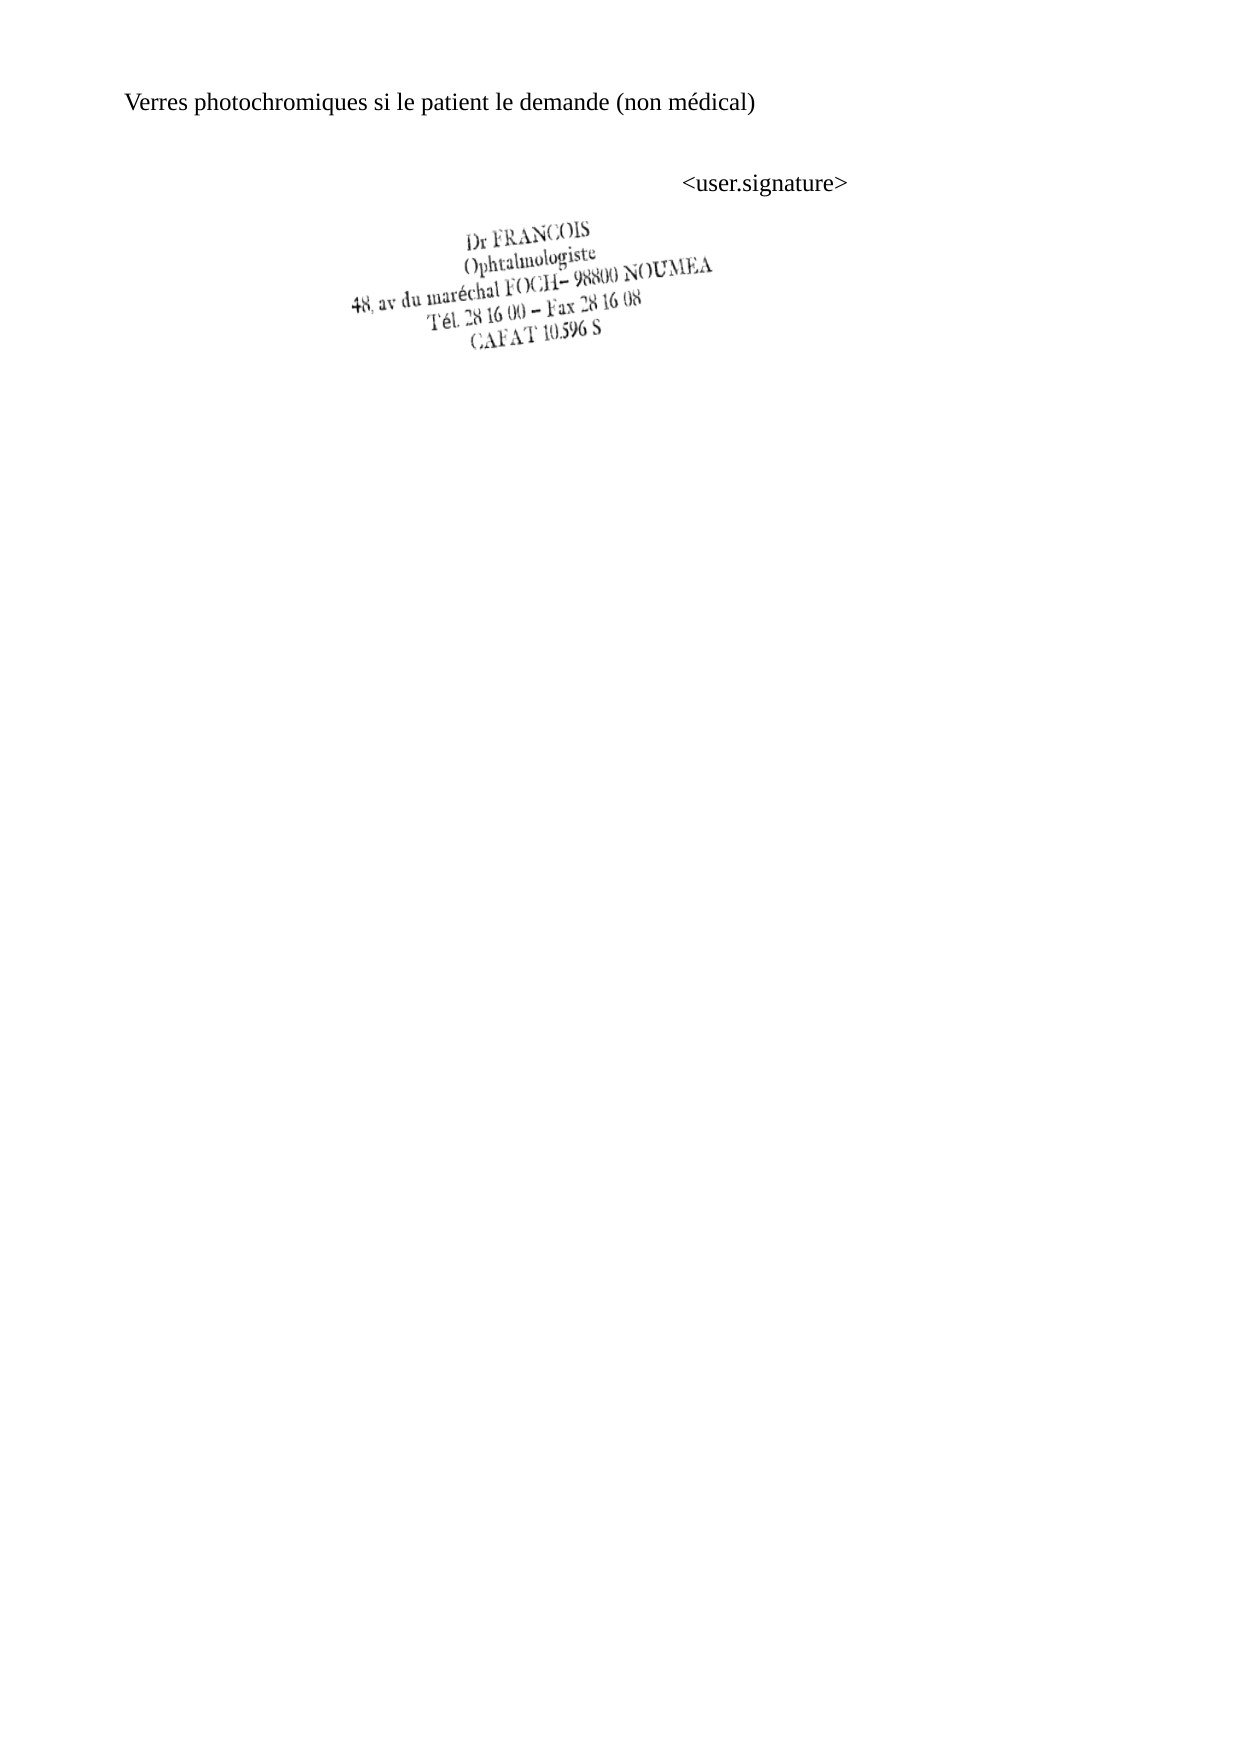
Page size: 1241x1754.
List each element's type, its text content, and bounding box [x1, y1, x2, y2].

picture [351, 221, 713, 350]
table_cell [654, 162, 676, 202]
table_cell [523, 162, 654, 202]
table_cell [395, 162, 495, 202]
table_cell [523, 41, 654, 82]
table_cell Verres photochromiques si le patient le demande (non médical) [118, 82, 926, 122]
table_cell [118, 162, 248, 202]
table_cell [654, 41, 676, 82]
table_cell [249, 41, 395, 82]
table_cell <user.signature> [676, 162, 926, 202]
table_cell [676, 41, 926, 82]
table_cell [395, 41, 495, 82]
table_cell [249, 162, 395, 202]
table_cell [495, 162, 523, 202]
table_cell [118, 122, 926, 162]
table_cell [118, 41, 248, 82]
table_cell [495, 41, 523, 82]
